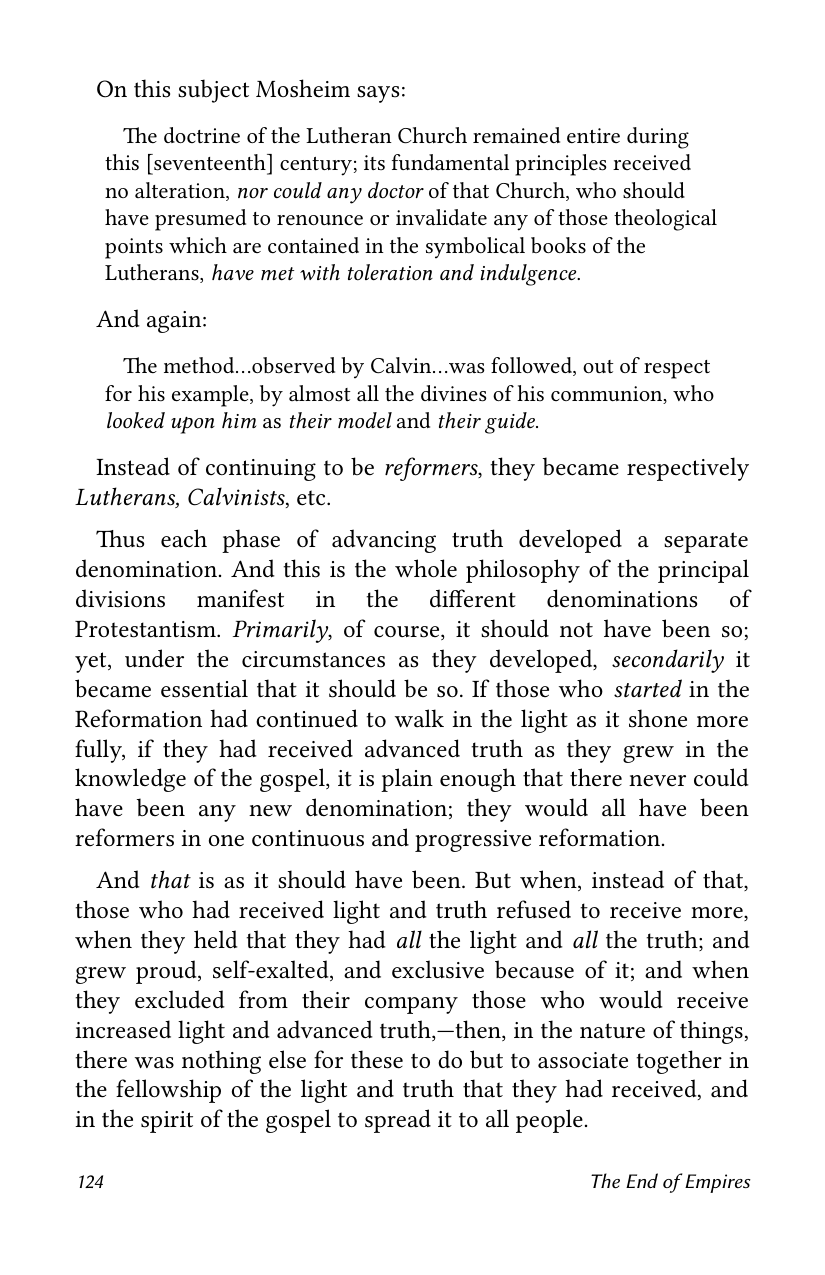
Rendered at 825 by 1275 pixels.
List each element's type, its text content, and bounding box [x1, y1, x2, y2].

text Thus each phase of advancing truth developed a separate denomination. And this is the whole philosophy of the principal divisions manifest in the different denominations of Protestantism. Primarily, of course, it should not have been so; yet, under the circumstances as they developed, secondarily it became essential that it should be so. If those who started in the Reformation had continued to walk in the light as it shone more fully, if they had received advanced truth as they grew in the knowledge of the gospel, it is plain enough that there never could have been any new denomination; they would all have been reformers in one continuous and progressive reformation. [75, 525, 750, 853]
text Instead of continuing to be reformers, they became respectively Lutherans, Calvinists, etc. [75, 453, 750, 512]
text On this subject Mosheim says: [75, 75, 750, 103]
text The doctrine of the Lutheran Church remained entire during this [seventeenth] century; its fundamental principles received no alteration, nor could any doctor of that Church, who should have presumed to renounce or invalidate any of those theological points which are contained in the symbolical books of the Lutherans, have met with toleration and indulgence. [105, 123, 720, 286]
text And again: [75, 305, 750, 334]
text The method...observed by Calvin...was followed, out of respect for his example, by almost all the divines of his communion, who looked upon him as their model and their guide. [105, 353, 720, 434]
text And that is as it should have been. But when, instead of that, those who had received light and truth refused to receive more, when they held that they had all the light and all the truth; and grew proud, self-exalted, and exclusive because of it; and when they excluded from their company those who would receive increased light and advanced truth,—then, in the nature of things, there was nothing else for these to do but to associate together in the fellowship of the light and truth that they had received, and in the spirit of the gospel to spread it to all people. [75, 866, 750, 1134]
